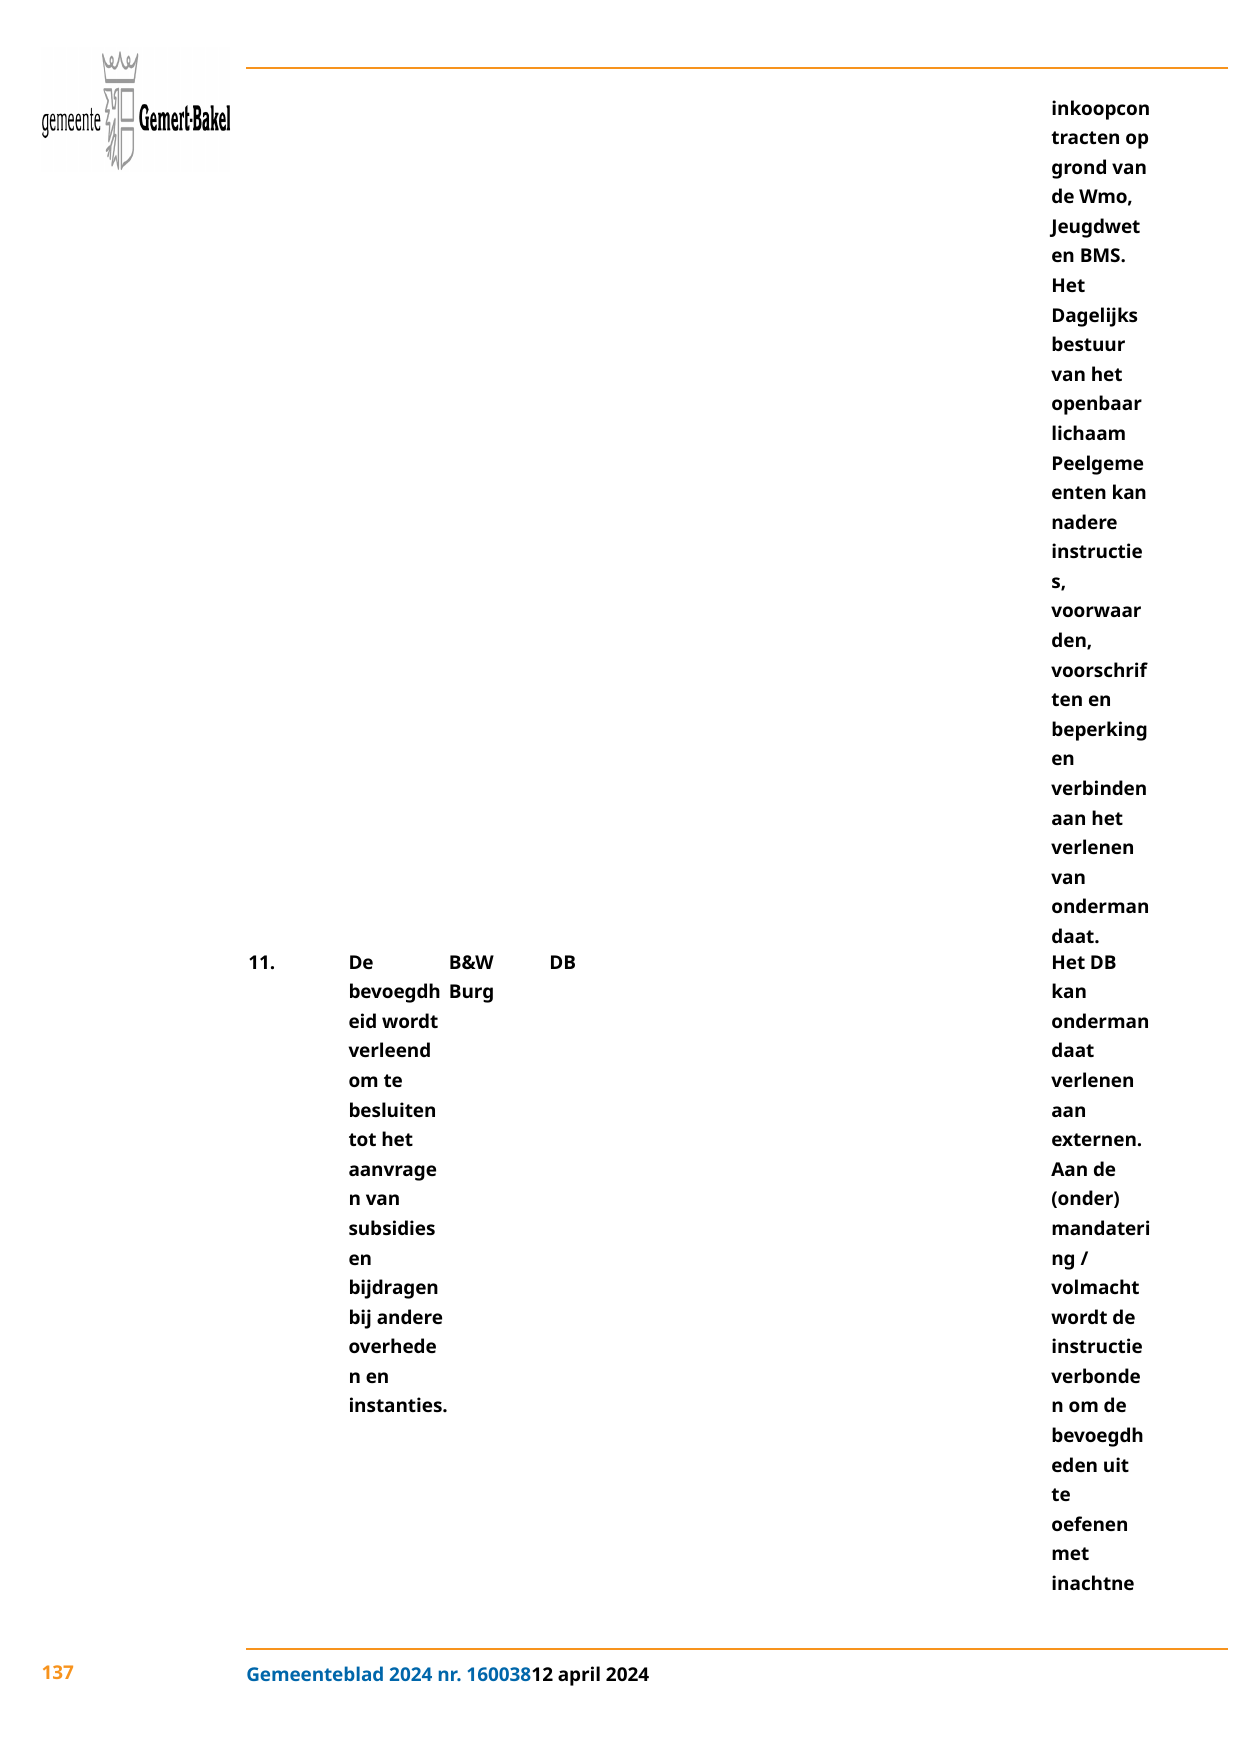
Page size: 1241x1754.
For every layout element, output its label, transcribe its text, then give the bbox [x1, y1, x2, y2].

table_cell [248, 95, 348, 949]
table_cell [348, 95, 449, 949]
table_cell De bevoegdheid wordt verleend om te besluiten tot het aanvragen van subsidies en bijdragen bij andere overheden en instanties. [348, 949, 449, 1596]
table_cell [850, 949, 951, 1596]
table_cell [650, 95, 750, 949]
table_cell [549, 95, 649, 949]
table_cell Het DB kan ondermandaat verlenen aan externen. Aan de (onder) mandatering / volmacht wordt de instructie verbonden om de bevoegdheden uit te oefenen met inachtne [1051, 949, 1152, 1596]
table_cell [951, 95, 1051, 949]
table_cell [650, 949, 750, 1596]
table_cell B&W Burg [449, 949, 549, 1596]
table_cell inkoopcontracten op grond van de Wmo, Jeugdwet en BMS. Het Dagelijks bestuur van het openbaar lichaam Peelgemeenten kan nadere instructies, voorwaarden, voorschriften en beperkingen verbinden aan het verlenen van ondermandaat. [1051, 95, 1152, 949]
table_cell 11. [248, 949, 348, 1596]
table_cell [750, 95, 850, 949]
table_cell DB [549, 949, 649, 1596]
picture [41, 47, 231, 172]
table_cell [850, 95, 951, 949]
table_cell [951, 949, 1051, 1596]
table_cell [750, 949, 850, 1596]
table_cell [449, 95, 549, 949]
